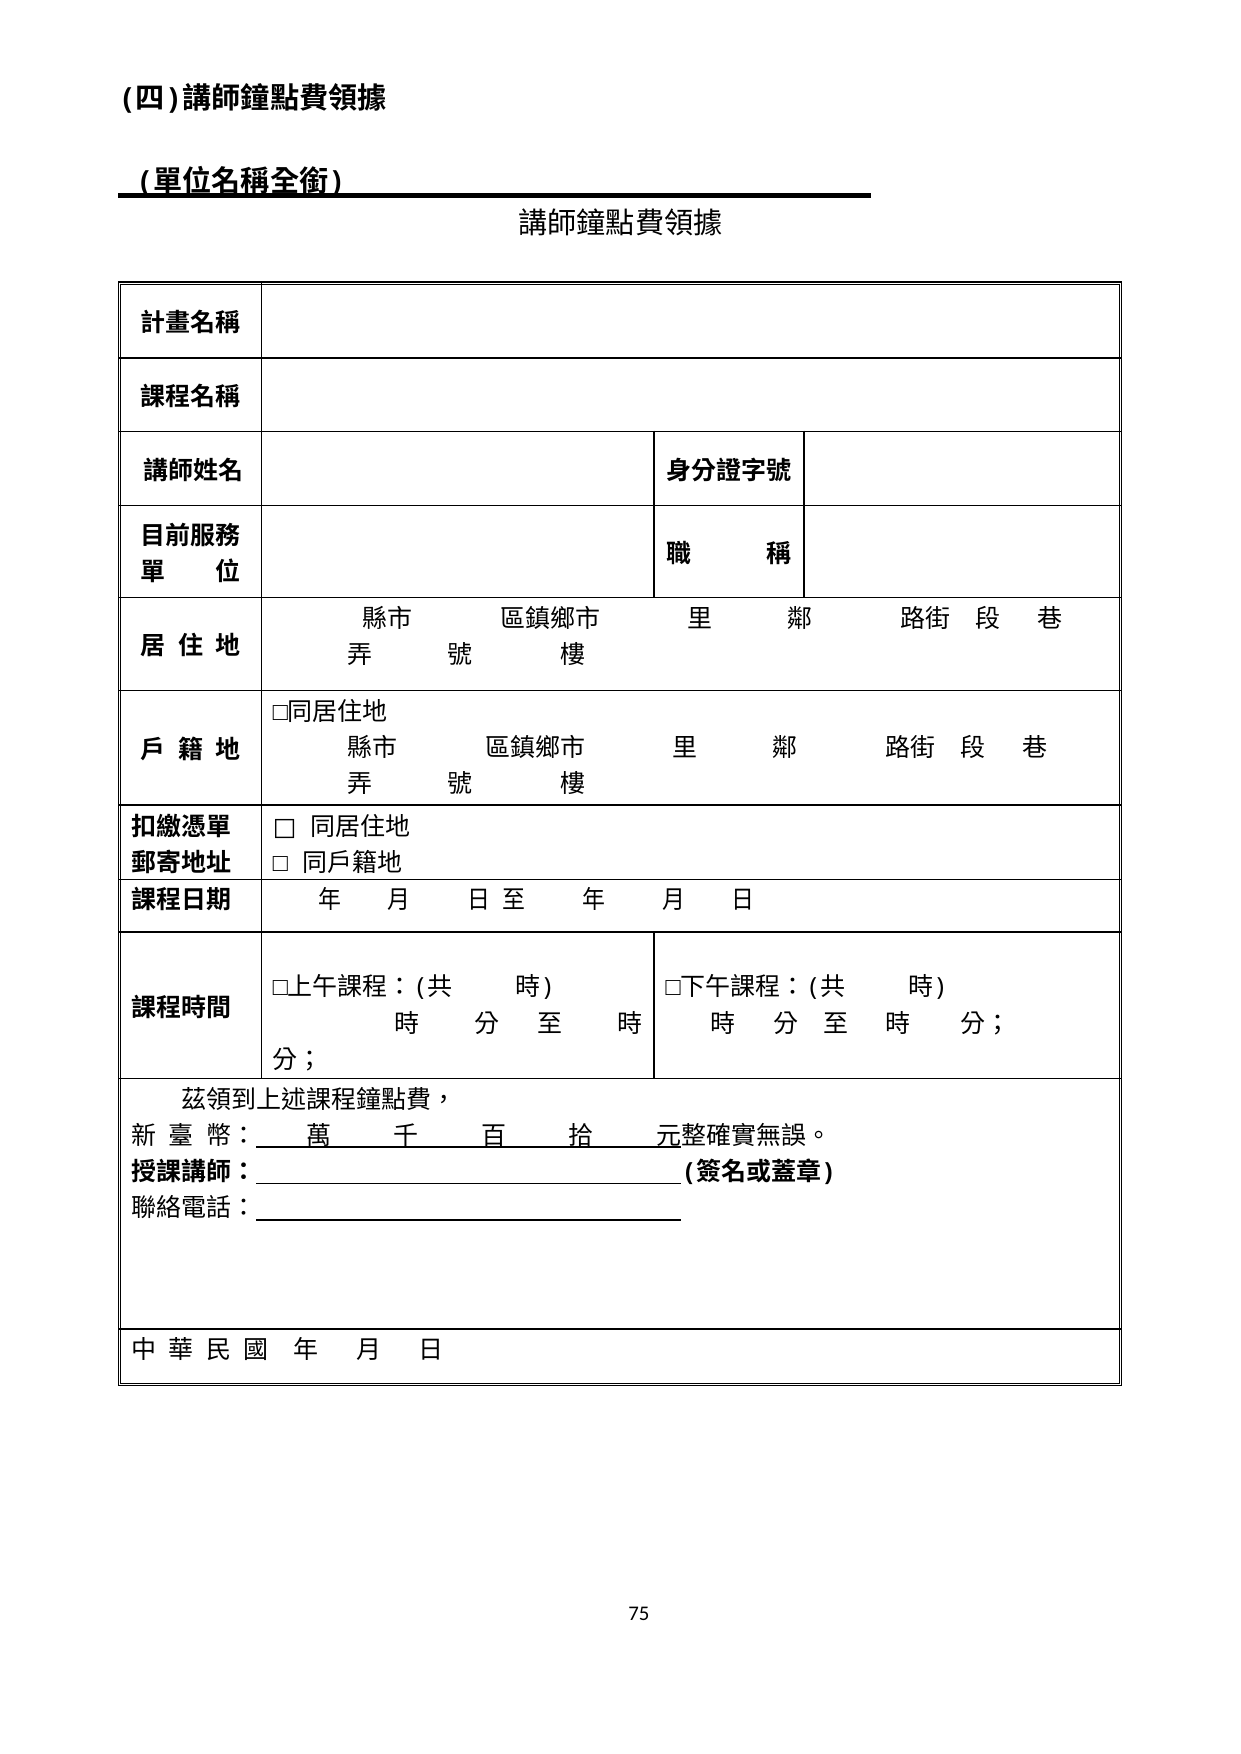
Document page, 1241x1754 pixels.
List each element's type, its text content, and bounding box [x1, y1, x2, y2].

table_cell 同居住地 □ 同戶籍地 [262, 806, 1119, 878]
table_cell 縣市 區鎮鄉市 里 鄰 路街 段 巷 弄 號 樓 [262, 598, 1119, 690]
table_header [262, 285, 1119, 357]
text (單位名稱全銜) [118, 157, 1122, 199]
table_cell 課程時間 [121, 933, 261, 1077]
table_cell 課程日期 [121, 880, 261, 931]
table_cell [262, 359, 1119, 431]
table_cell 茲領到上述課程鐘點費， 新 臺 幣： 萬 千 百 拾 元整確實無誤。 授課講師： (簽名或蓋章) 聯絡電話： [121, 1079, 1119, 1328]
table_cell [805, 432, 1119, 504]
table_cell □同居住地 縣市 區鎮鄉市 里 鄰 路街 段 巷 弄 號 樓 [262, 691, 1119, 804]
table_cell 職 稱 [655, 506, 803, 597]
table_cell 居 住 地 [121, 598, 261, 690]
table_cell [805, 506, 1119, 597]
table_cell 扣繳憑單 郵寄地址 [121, 806, 261, 878]
table_cell 年 月 日 至 年 月 日 [262, 880, 1119, 931]
table_cell [262, 432, 653, 504]
table_cell [262, 506, 653, 597]
table_cell 戶 籍 地 [121, 691, 261, 804]
table_cell □下午課程：(共 時) 時 分 至 時 分； [655, 933, 1119, 1077]
table_cell 課程名稱 [121, 359, 261, 431]
table_cell □上午課程：(共 時) 時 分 至 時 分； [262, 933, 653, 1077]
subtitle (四)講師鐘點費領據 [118, 75, 1122, 117]
text 講師鐘點費領據 [118, 199, 1122, 242]
table_header 計畫名稱 [121, 285, 261, 357]
table_cell 身分證字號 [655, 432, 803, 504]
table_cell 講師姓名 [121, 432, 261, 504]
table_cell 中 華 民 國 年 月 日 [121, 1330, 1119, 1383]
table_cell 目前服務單 位 [121, 506, 261, 597]
